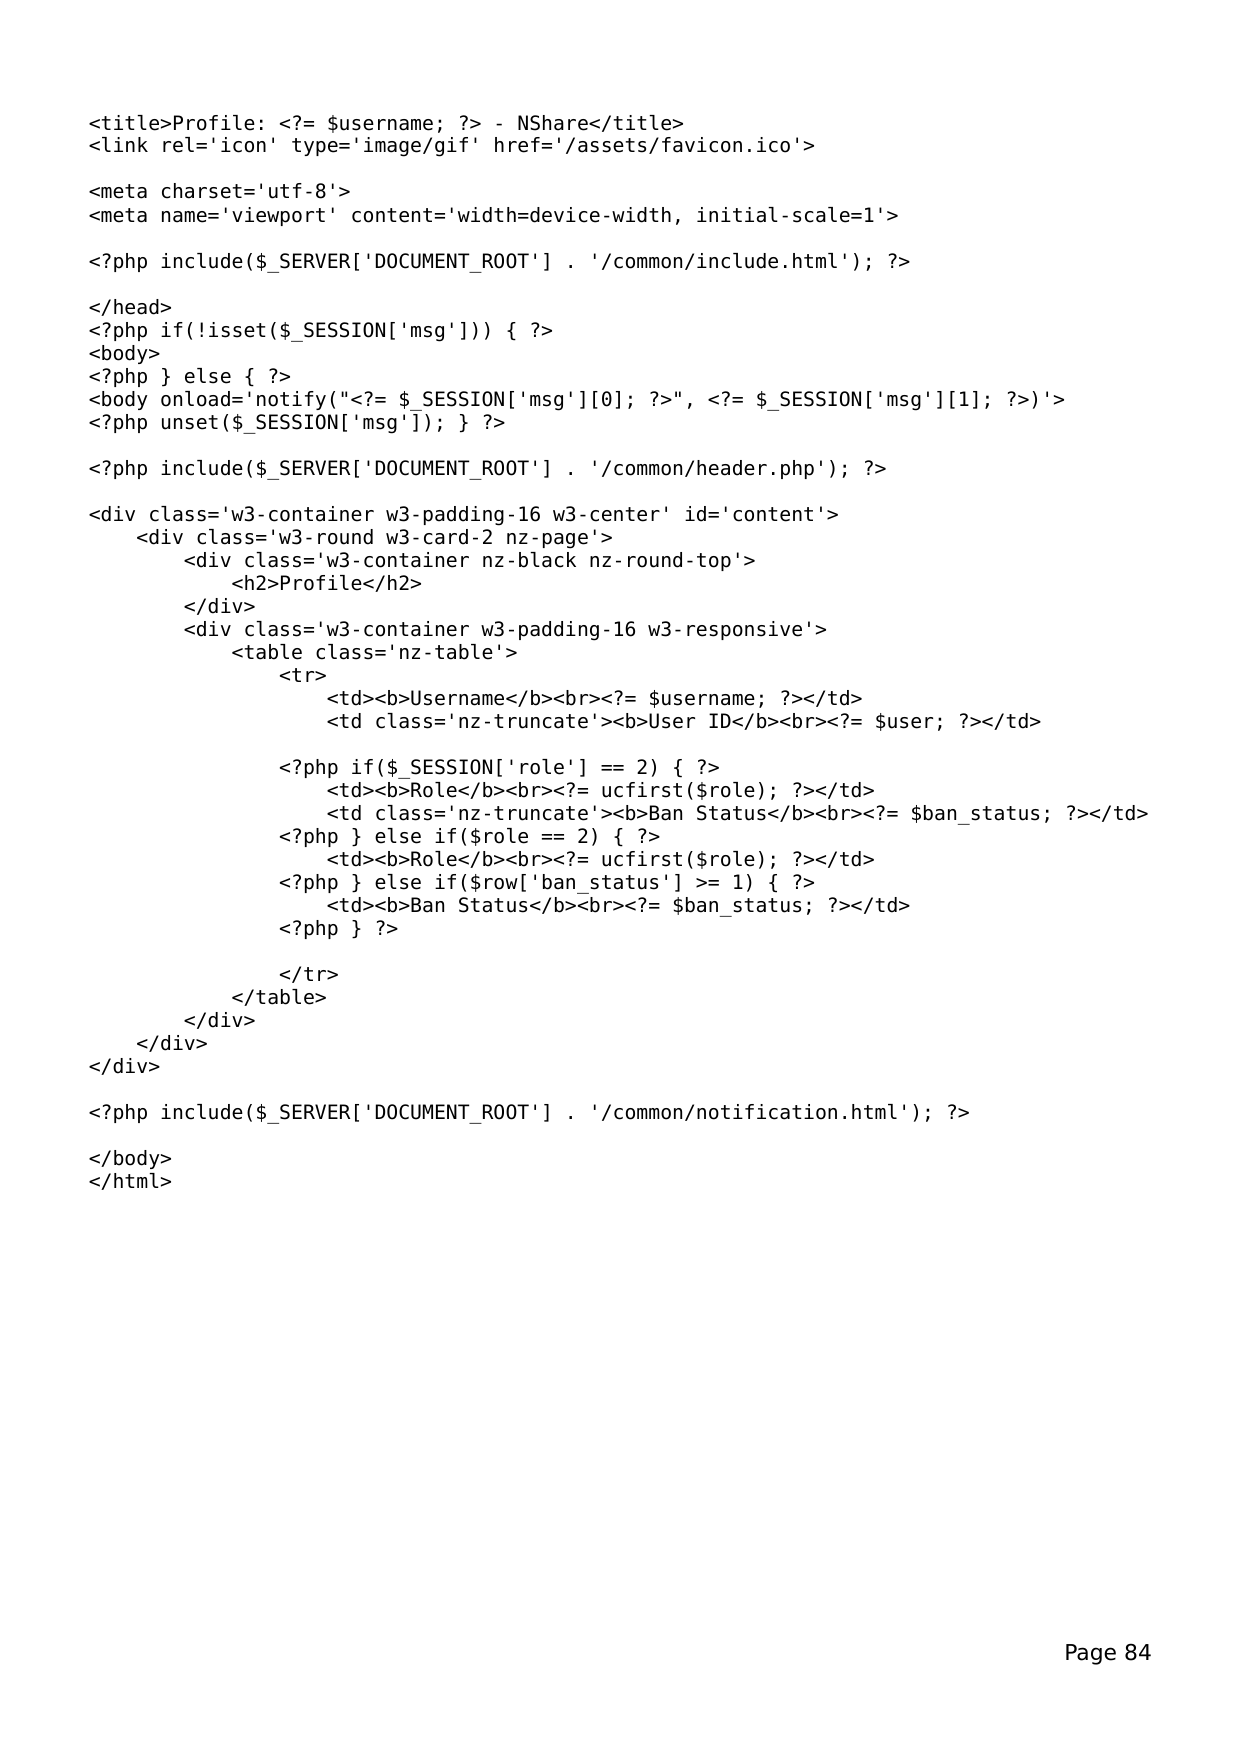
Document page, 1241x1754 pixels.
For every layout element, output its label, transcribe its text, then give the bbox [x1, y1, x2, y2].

text </html> [88, 1171, 1152, 1193]
text <div class='w3-container w3-padding-16 w3-center' id='content'> [88, 503, 1152, 526]
text <body> [88, 342, 1152, 365]
text <?php if(!isset($_SESSION['msg'])) { ?> [88, 319, 1152, 342]
text </div> [88, 1009, 1152, 1032]
text <?php } else { ?> [88, 365, 1152, 388]
text <td class='nz-truncate'><b>Ban Status</b><br><?= $ban_status; ?></td> [88, 802, 1152, 825]
text <?php unset($_SESSION['msg']); } ?> [88, 411, 1152, 434]
text <div class='w3-round w3-card-2 nz-page'> [88, 526, 1152, 549]
text <tr> [88, 664, 1152, 687]
text <td><b>Ban Status</b><br><?= $ban_status; ?></td> [88, 894, 1152, 917]
text <div class='w3-container w3-padding-16 w3-responsive'> [88, 618, 1152, 641]
text </tr> [88, 963, 1152, 986]
text <meta name='viewport' content='width=device-width, initial-scale=1'> [88, 204, 1152, 227]
text <?php } else if($row['ban_status'] >= 1) { ?> [88, 871, 1152, 894]
text <h2>Profile</h2> [88, 572, 1152, 595]
text <td><b>Role</b><br><?= ucfirst($role); ?></td> [88, 779, 1152, 802]
text <td><b>Role</b><br><?= ucfirst($role); ?></td> [88, 848, 1152, 871]
text <meta charset='utf-8'> [88, 181, 1152, 204]
text <body onload='notify("<?= $_SESSION['msg'][0]; ?>", <?= $_SESSION['msg'][1]; ?>)'> [88, 388, 1152, 411]
text <?php } ?> [88, 917, 1152, 940]
text </div> [88, 1032, 1152, 1055]
text <?php } else if($role == 2) { ?> [88, 825, 1152, 848]
text <title>Profile: <?= $username; ?> - NShare</title> [88, 112, 1152, 134]
text <div class='w3-container nz-black nz-round-top'> [88, 549, 1152, 572]
text <td><b>Username</b><br><?= $username; ?></td> [88, 687, 1152, 710]
text <?php if($_SESSION['role'] == 2) { ?> [88, 756, 1152, 779]
text </div> [88, 595, 1152, 618]
text <td class='nz-truncate'><b>User ID</b><br><?= $user; ?></td> [88, 710, 1152, 733]
text </table> [88, 986, 1152, 1009]
text <?php include($_SERVER['DOCUMENT_ROOT'] . '/common/header.php'); ?> [88, 457, 1152, 480]
text </body> [88, 1147, 1152, 1171]
text <table class='nz-table'> [88, 641, 1152, 664]
text </head> [88, 296, 1152, 319]
text </div> [88, 1055, 1152, 1078]
text <?php include($_SERVER['DOCUMENT_ROOT'] . '/common/include.html'); ?> [88, 250, 1152, 273]
text <link rel='icon' type='image/gif' href='/assets/favicon.ico'> [88, 134, 1152, 158]
text <?php include($_SERVER['DOCUMENT_ROOT'] . '/common/notification.html'); ?> [88, 1101, 1152, 1124]
